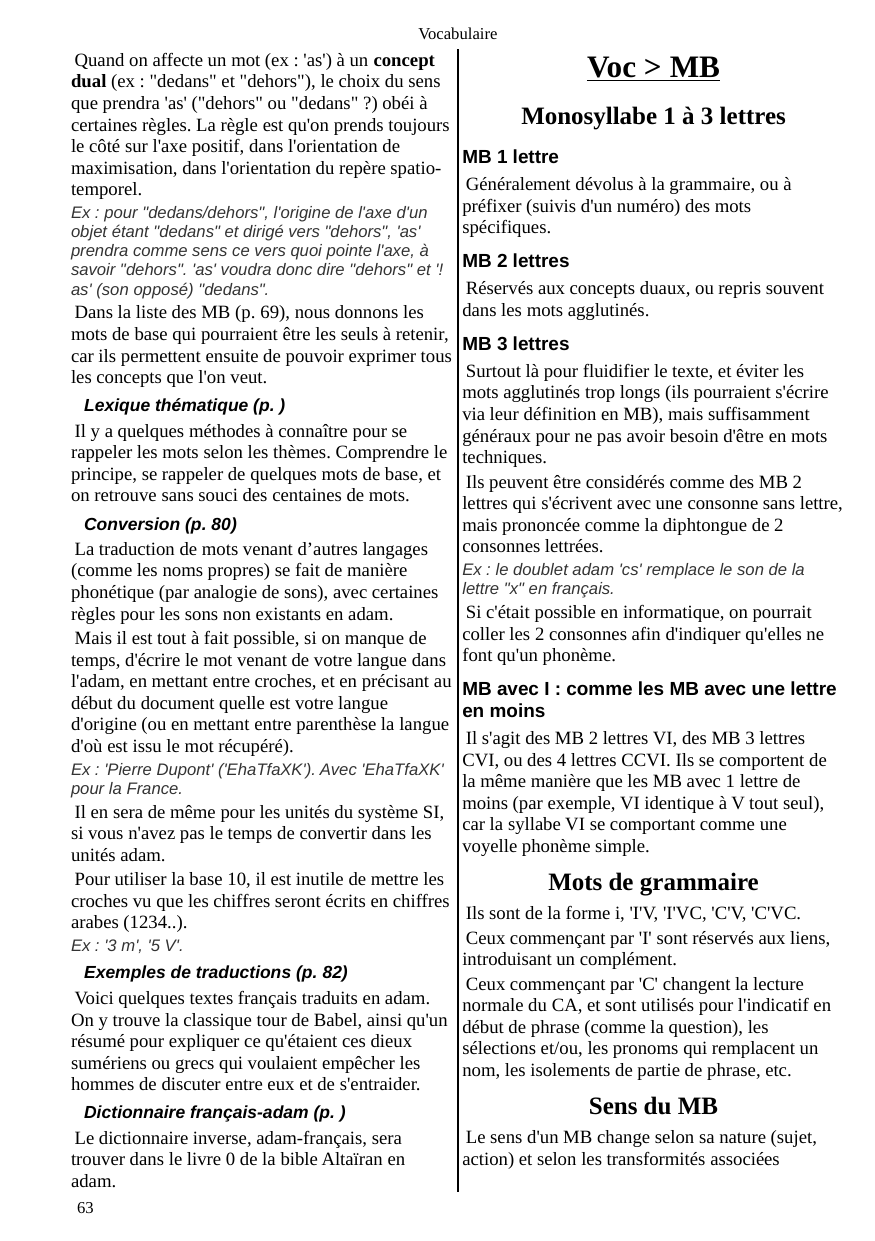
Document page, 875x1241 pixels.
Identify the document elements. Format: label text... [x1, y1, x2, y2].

text Voici quelques textes français traduits en adam. On y trouve la classique tour de Babel, ainsi qu'un résumé pour expliquer ce qu'étaient ces dieux sumériens ou grecs qui voulaient empêcher les hommes de discuter entre eux et de s'entraider. [71, 987, 453, 1095]
subtitle Monosyllabe 1 à 3 lettres [462, 101, 844, 130]
text Réservés aux concepts duaux, ou repris souvent dans les mots agglutinés. [462, 277, 844, 320]
text Ex : le doublet adam 'cs' remplace le son de la lettre "x" en français. [462, 560, 844, 598]
subtitle Dictionnaire français-adam (p. ) [84, 1102, 453, 1122]
subtitle MB avec I : comme les MB avec une lettre en moins [462, 677, 844, 721]
text Ceux commençant par 'C' changent la lecture normale du CA, et sont utilisés pour l'indicatif en début de phrase (comme la question), les sélections et/ou, les pronoms qui remplacent un nom, les isolements de partie de phrase, etc. [462, 973, 844, 1080]
subtitle MB 1 lettre [462, 145, 844, 167]
subtitle Lexique thématique (p. ) [84, 395, 453, 415]
text Généralement dévolus à la grammaire, ou à préfixer (suivis d'un numéro) des mots spécifiques. [462, 173, 844, 238]
subtitle MB 3 lettres [462, 332, 844, 354]
text Ceux commençant par 'I' sont réservés aux liens, introduisant un complément. [462, 927, 844, 970]
text Pour utiliser la base 10, il est inutile de mettre les croches vu que les chiffres seront écrits en chiffres arabes (1234..). [71, 868, 453, 933]
subtitle MB 2 lettres [462, 249, 844, 271]
text Le sens d'un MB change selon sa nature (sujet, action) et selon les transformités associées [462, 1126, 844, 1169]
subtitle Mots de grammaire [462, 867, 844, 896]
text Quand on affecte un mot (ex : 'as') à un concept dual (ex : "dedans" et "dehors"), le choix du sens que prendra 'as' ("dehors" ou "dedans" ?) obéi à certaines règles. La règle est qu'on prends toujours le côté sur l'axe positif, dans l'orientation de maximisation, dans l'orientation du repère spatio-temporel. [71, 49, 453, 200]
subtitle Conversion (p. 80) [84, 513, 453, 534]
text Il s'agit des MB 2 lettres VI, des MB 3 lettres CVI, ou des 4 lettres CCVI. Ils se comportent de la même manière que les MB avec 1 lettre de moins (par exemple, VI identique à V tout seul), car la syllabe VI se comportant comme une voyelle phonème simple. [462, 727, 844, 856]
text Il y a quelques méthodes à connaître pour se rappeler les mots selon les thèmes. Comprendre le principe, se rappeler de quelques mots de base, et on retrouve sans souci des centaines de mots. [71, 419, 453, 506]
text Mais il est tout à fait possible, si on manque de temps, d'écrire le mot venant de votre langue dans l'adam, en mettant entre croches, et en précisant au début du document quelle est votre langue d'origine (ou en mettant entre parenthèse la langue d'où est issu le mot récupéré). [71, 627, 453, 756]
text Si c'était possible en informatique, on pourrait coller les 2 consonnes afin d'indiquer qu'elles ne font qu'un phonème. [462, 601, 844, 666]
text La traduction de mots venant d’autres langages (comme les noms propres) se fait de manière phonétique (par analogie de sons), avec certaines règles pour les sons non existants en adam. [71, 538, 453, 624]
text Ex : 'Pierre Dupont' ('EhaTfaXK'). Avec 'EhaTfaXK' pour la France. [71, 759, 453, 798]
text Le dictionnaire inverse, adam-français, sera trouver dans le livre 0 de la bible Altaïran en adam. [71, 1127, 453, 1191]
text Ex : pour "dedans/dehors", l'origine de l'axe d'un objet étant "dedans" et dirigé vers "dehors", 'as' prendra comme sens ce vers quoi pointe l'axe, à savoir "dehors". 'as' voudra donc dire "dehors" et '!as' (son opposé) "dedans". [71, 203, 453, 298]
text Surtout là pour fluidifier le texte, et éviter les mots agglutinés trop longs (ils pourraient s'écrire via leur définition en MB), mais suffisamment généraux pour ne pas avoir besoin d'être en mots techniques. [462, 360, 844, 468]
text Dans la liste des MB (p. 68), nous donnons les mots de base qui pourraient être les seuls à retenir, car ils permettent ensuite de pouvoir exprimer tous les concepts que l'on veut. [71, 301, 453, 388]
subtitle Exemples de traductions (p. 81) [84, 962, 453, 983]
subtitle Voc > MB [462, 49, 844, 85]
text Ils peuvent être considérés comme des MB 2 lettres qui s'écrivent avec une consonne sans lettre, mais prononcée comme la diphtongue de 2 consonnes lettrées. [462, 471, 844, 557]
text Il en sera de même pour les unités du système SI, si vous n'avez pas le temps de convertir dans les unités adam. [71, 801, 453, 865]
subtitle Sens du MB [462, 1091, 844, 1120]
text Ils sont de la forme i, 'I'V, 'I'VC, 'C'V, 'C'VC. [462, 902, 844, 924]
text Ex : '3 m', '5 V'. [71, 936, 453, 955]
